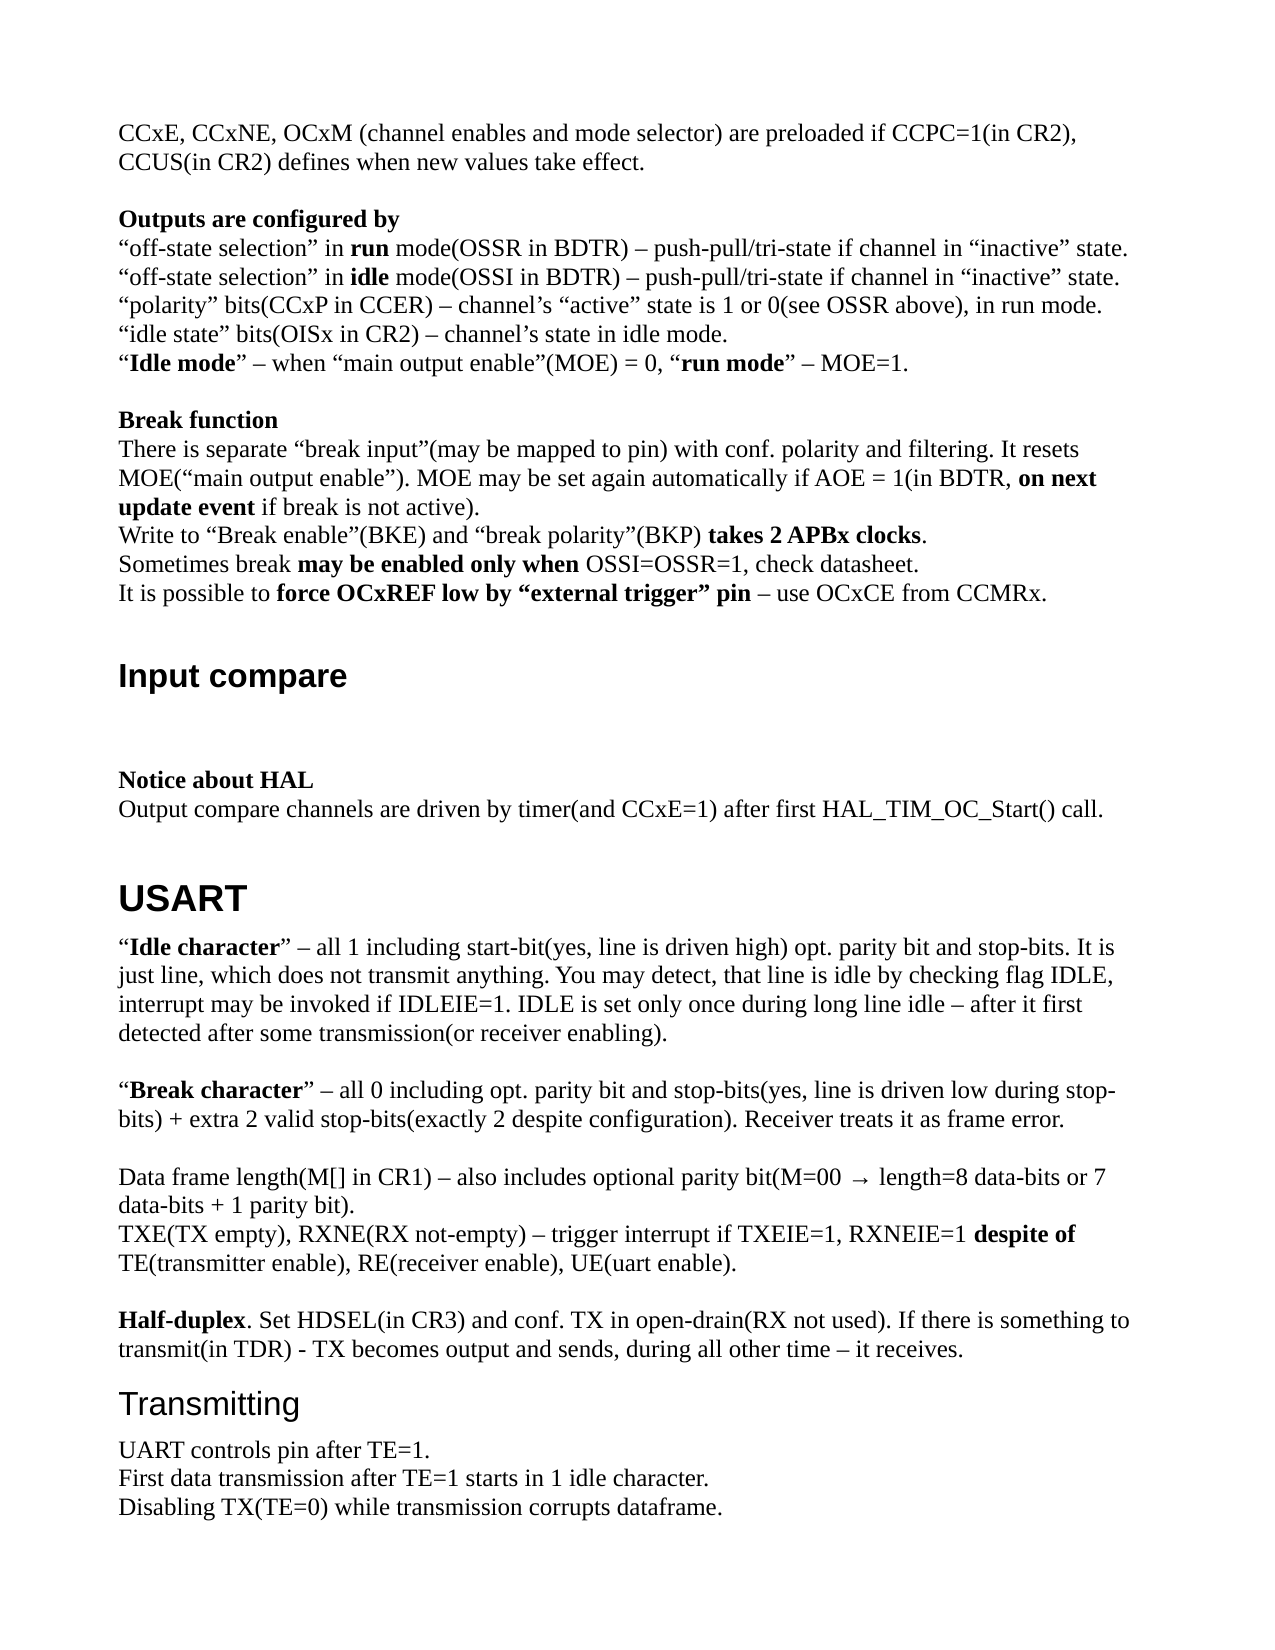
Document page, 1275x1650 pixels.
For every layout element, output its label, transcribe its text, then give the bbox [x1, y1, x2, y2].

text Break function [118, 406, 1157, 434]
text First data transmission after TE=1 starts in 1 idle character. [118, 1463, 1157, 1492]
text Write to “Break enable”(BKE) and “break polarity”(BKP) takes 2 APBx clocks. [118, 521, 1157, 549]
text Output compare channels are driven by timer(and CCxE=1) after first HAL_TIM_OC_Start() call. [118, 794, 1157, 822]
text TXE(TX empty), RXNE(RX not-empty) – trigger interrupt if TXEIE=1, RXNEIE=1 despite of TE(transmitter enable), RE(receiver enable), UE(uart enable). [118, 1219, 1157, 1277]
subtitle Transmitting [118, 1384, 1157, 1422]
text “Break character” – all 0 including opt. parity bit and stop-bits(yes, line is driven low during stop-bits) + extra 2 valid stop-bits(exactly 2 despite configuration). Receiver treats it as frame error. [118, 1076, 1157, 1133]
text Outputs are configured by [118, 204, 1157, 233]
text Data frame length(M[] in CR1) – also includes optional parity bit(M=00 → length=8 data-bits or 7 data-bits + 1 parity bit). [118, 1162, 1157, 1219]
text “Idle mode” – when “main output enable”(MOE) = 0, “run mode” – MOE=1. [118, 348, 1157, 377]
text UART controls pin after TE=1. [118, 1435, 1157, 1463]
text Disabling TX(TE=0) while transmission corrupts dataframe. [118, 1492, 1157, 1521]
subtitle USART [118, 876, 1157, 919]
text There is separate “break input”(may be mapped to pin) with conf. polarity and filtering. It resets MOE(“main output enable”). MOE may be set again automatically if AOE = 1(in BDTR, on next update event if break is not active). [118, 434, 1157, 521]
text “idle state” bits(OISx in CR2) – channel’s state in idle mode. [118, 319, 1157, 348]
text CCxE, CCxNE, OCxM (channel enables and mode selector) are preloaded if CCPC=1(in CR2), CCUS(in CR2) defines when new values take effect. [118, 118, 1157, 176]
text It is possible to force OCxREF low by “external trigger” pin – use OCxCE from CCMRx. [118, 578, 1157, 607]
text “polarity” bits(CCxP in CCER) – channel’s “active” state is 1 or 0(see OSSR above), in run mode. [118, 291, 1157, 319]
text “off-state selection” in idle mode(OSSI in BDTR) – push-pull/tri-state if channel in “inactive” state. [118, 262, 1157, 291]
text “Idle character” – all 1 including start-bit(yes, line is driven high) opt. parity bit and stop-bits. It is just line, which does not transmit anything. You may detect, that line is idle by checking flag IDLE, interrupt may be invoked if IDLEIE=1. IDLE is set only once during long line idle – after it first detected after some transmission(or receiver enabling). [118, 932, 1157, 1047]
text Sometimes break may be enabled only when OSSI=OSSR=1, check datasheet. [118, 549, 1157, 578]
text Notice about HAL [118, 765, 1157, 794]
text “off-state selection” in run mode(OSSR in BDTR) – push-pull/tri-state if channel in “inactive” state. [118, 233, 1157, 262]
text Half-duplex. Set HDSEL(in CR3) and conf. TX in open-drain(RX not used). If there is something to transmit(in TDR) - TX becomes output and sends, during all other time – it receives. [118, 1306, 1157, 1363]
subtitle Input compare [118, 656, 1157, 695]
